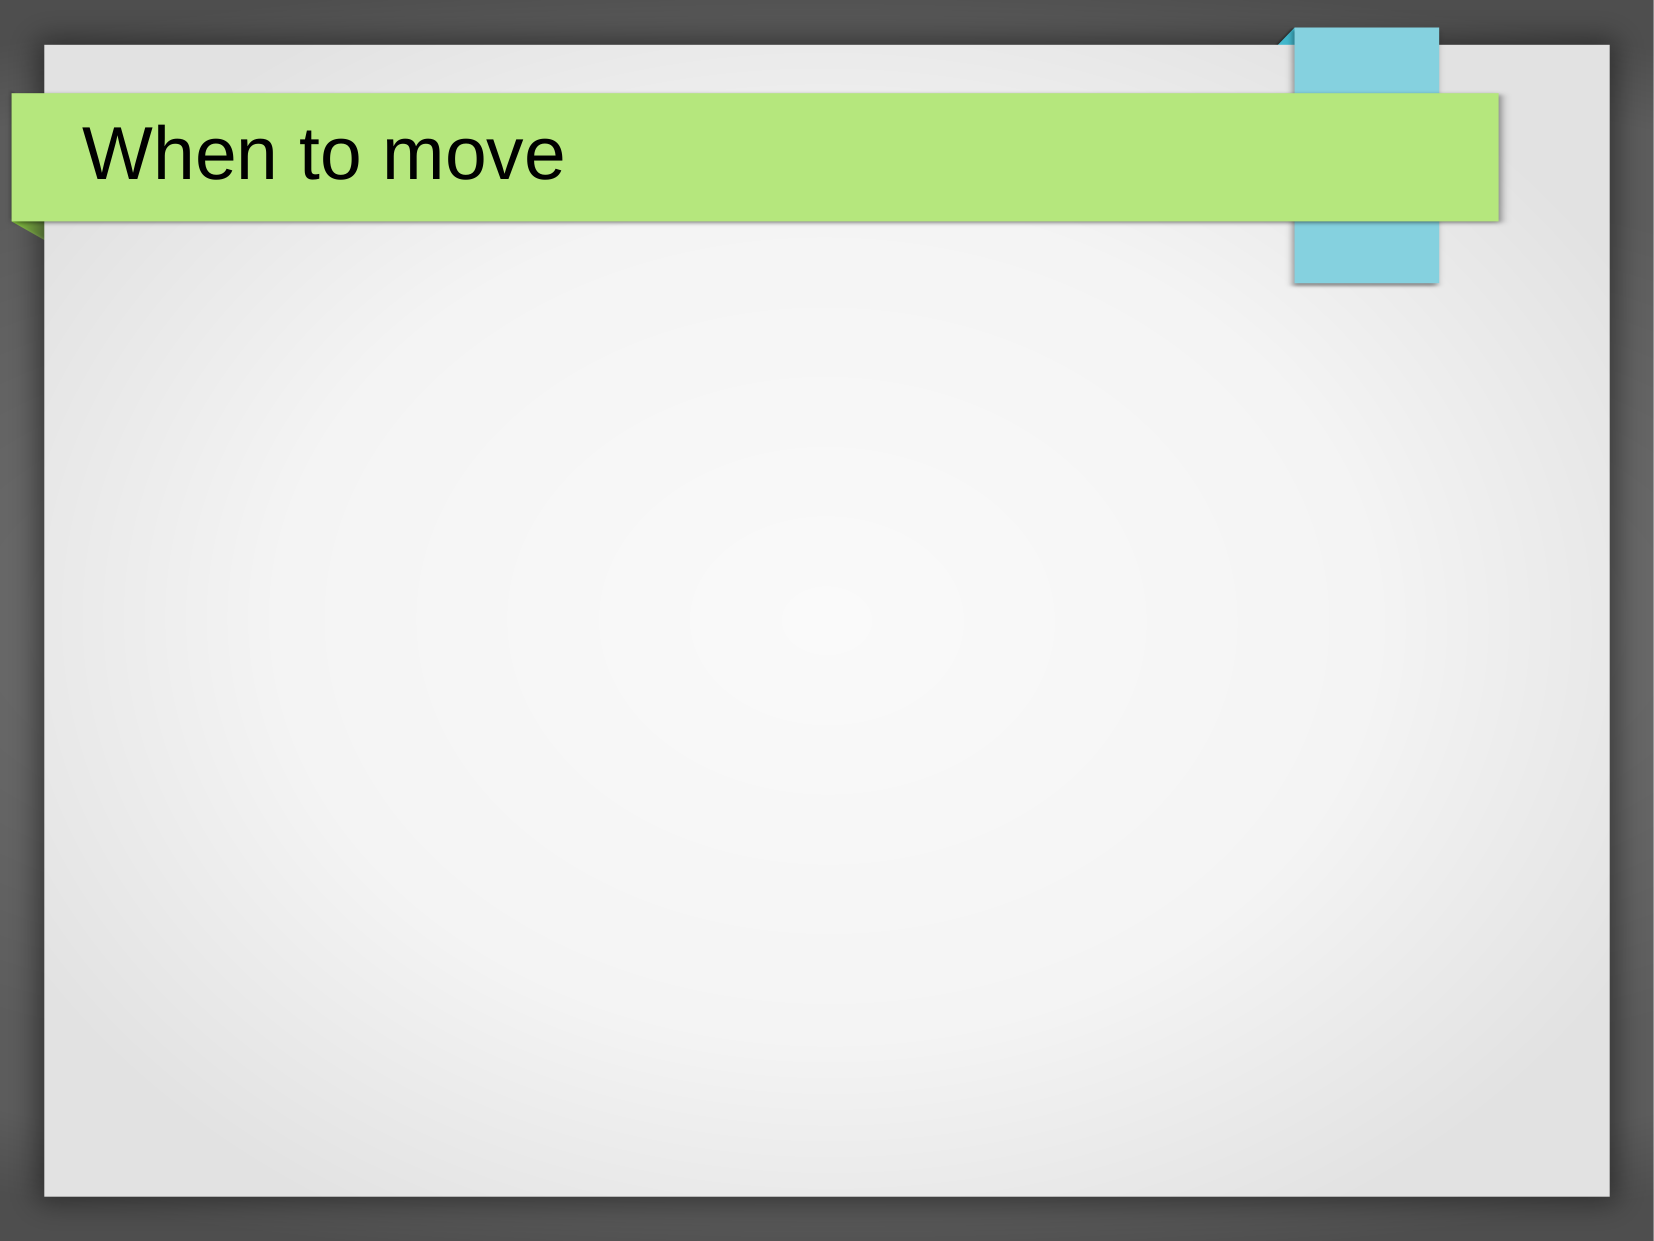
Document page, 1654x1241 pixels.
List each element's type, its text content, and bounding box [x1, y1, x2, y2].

picture [0, 0, 1654, 1241]
title When to move [82, 94, 1264, 213]
